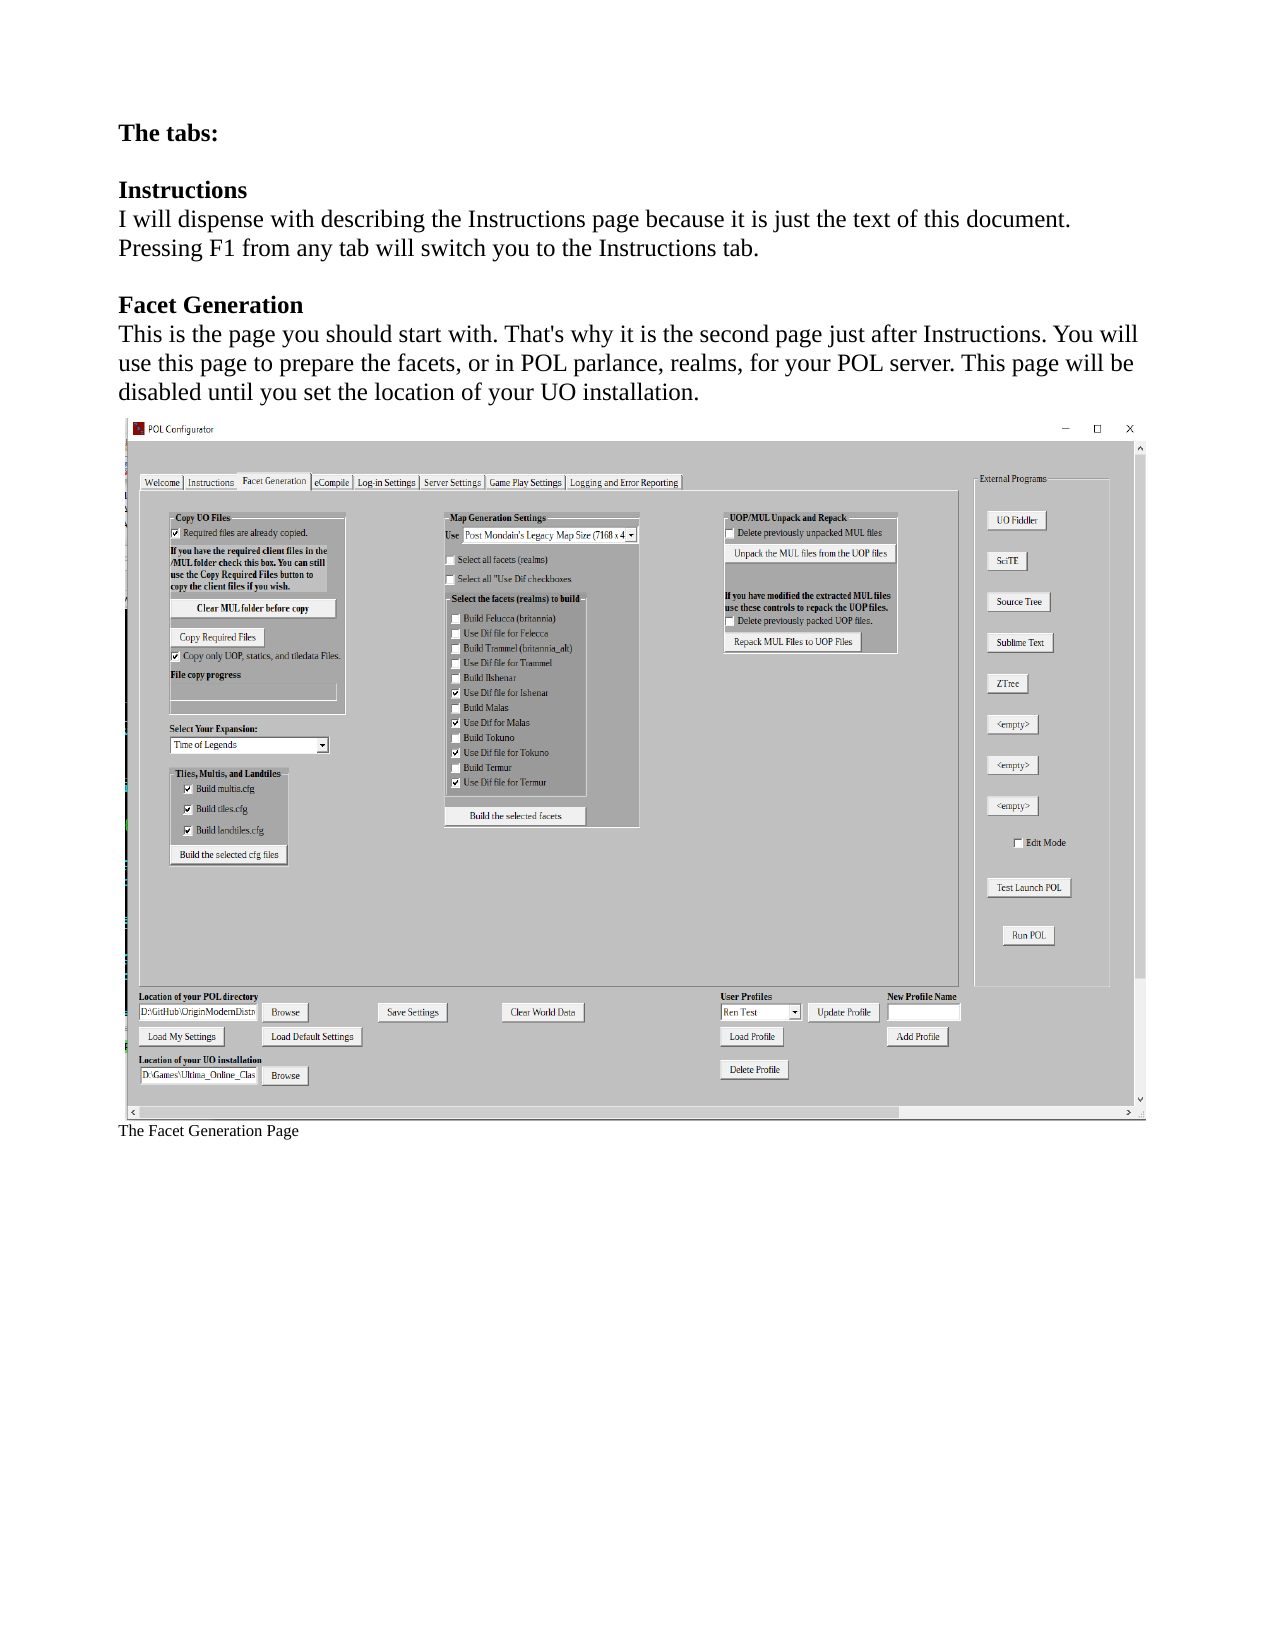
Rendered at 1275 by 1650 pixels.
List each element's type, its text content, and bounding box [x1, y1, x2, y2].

text Pressing F1 from any tab will switch you to the Instructions tab. [118, 233, 1157, 262]
text This is the page you should start with. That's why it is the second page just after Instructions. You will use this page to prepare the facets, or in POL parlance, realms, for your POL server. This page will be disabled until you set the location of your UO installation. [118, 319, 1157, 406]
picture [125, 418, 1146, 1121]
text The tabs: [118, 118, 1157, 147]
text Instructions [118, 176, 1157, 204]
text I will dispense with describing the Instructions page because it is just the text of this document. [118, 204, 1157, 233]
text Facet Generation [118, 291, 1157, 319]
text The Facet Generation Page [118, 406, 1157, 1140]
